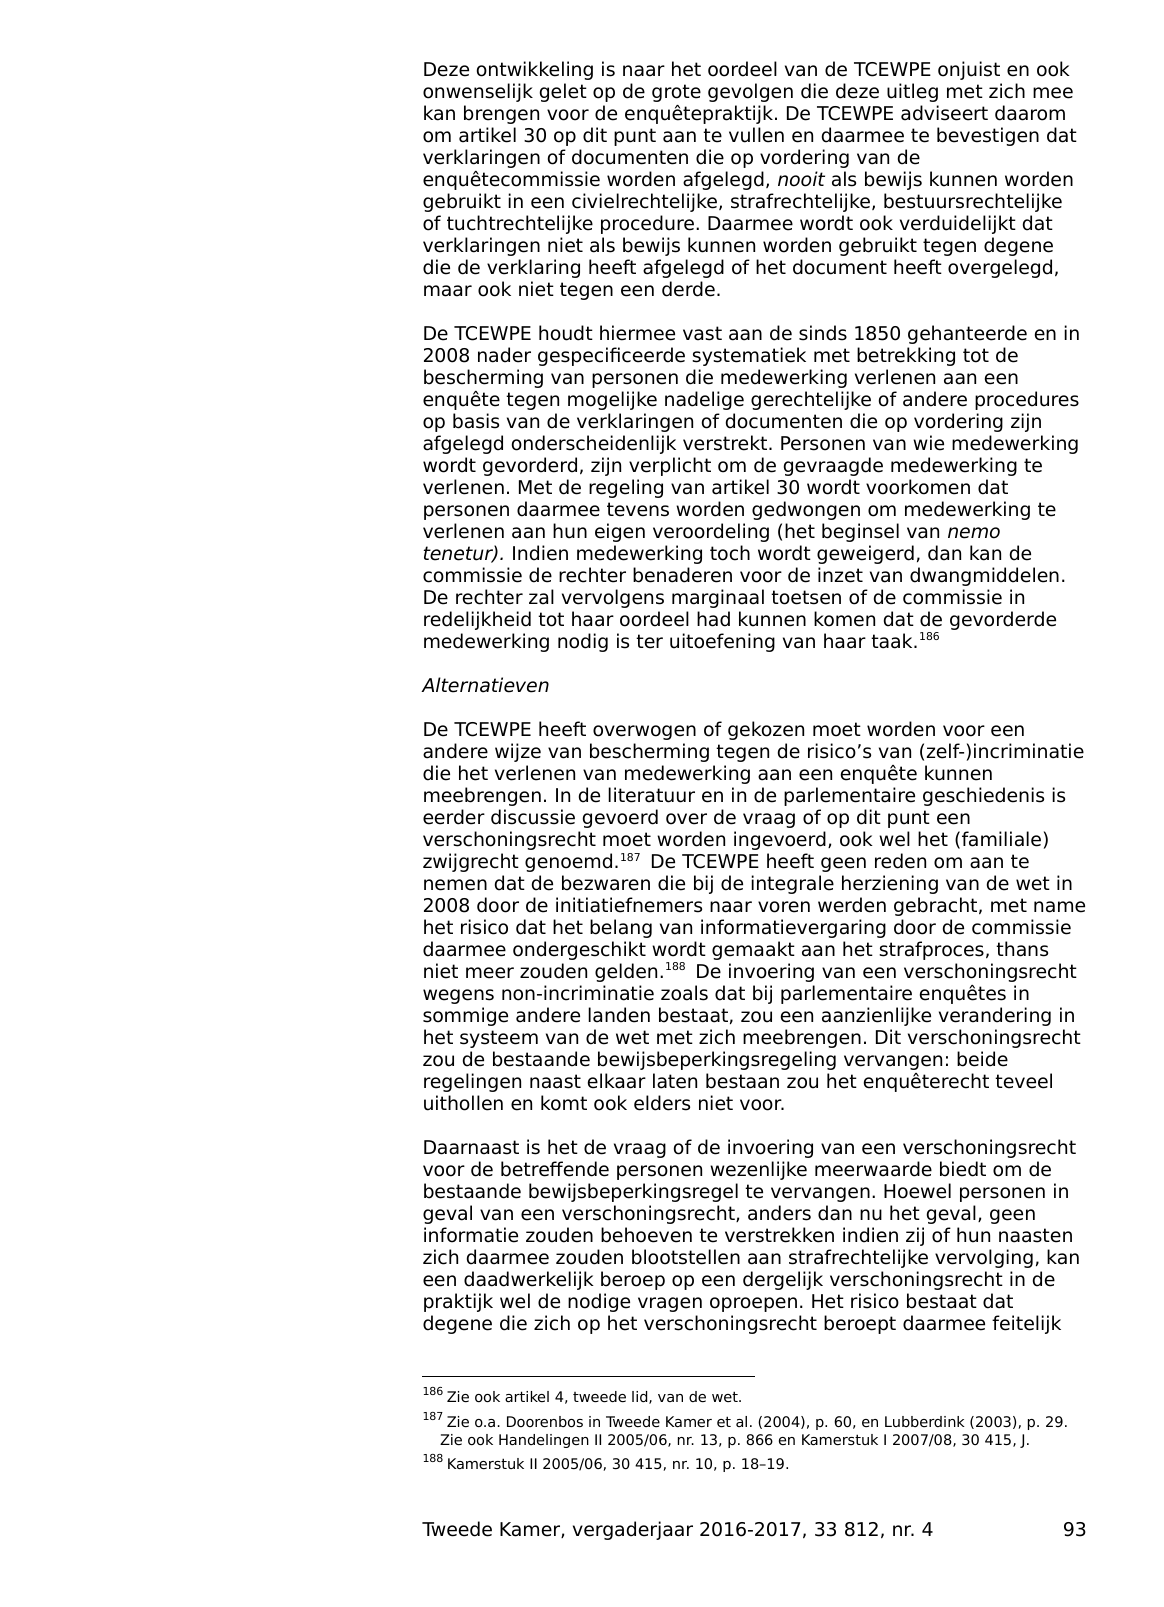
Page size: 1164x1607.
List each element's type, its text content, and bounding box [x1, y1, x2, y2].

text Deze ontwikkeling is naar het oordeel van de TCEWPE onjuist en ook onwenselijk gelet op de grote gevolgen die deze uitleg met zich mee kan brengen voor de enquêtepraktijk. De TCEWPE adviseert daarom om artikel 30 op dit punt aan te vullen en daarmee te bevestigen dat verklaringen of documenten die op vordering van de enquêtecommissie worden afgelegd, nooit als bewijs kunnen worden gebruikt in een civielrechtelijke, strafrechtelijke, bestuursrechtelijke of tuchtrechtelijke procedure. Daarmee wordt ook verduidelijkt dat verklaringen niet als bewijs kunnen worden gebruikt tegen degene die de verklaring heeft afgelegd of het document heeft overgelegd, maar ook niet tegen een derde. [422, 59, 1087, 301]
text De TCEWPE heeft overwogen of gekozen moet worden voor een andere wijze van bescherming tegen de risico’s van (zelf-)incriminatie die het verlenen van medewerking aan een enquête kunnen meebrengen. In de literatuur en in de parlementaire geschiedenis is eerder discussie gevoerd over de vraag of op dit punt een verschoningsrecht moet worden ingevoerd, ook wel het (familiale) zwijgrecht genoemd. De TCEWPE heeft geen reden om aan te nemen dat de bezwaren die bij de integrale herziening van de wet in 2008 door de initiatiefnemers naar voren werden gebracht, met name het risico dat het belang van informatievergaring door de commissie daarmee ondergeschikt wordt gemaakt aan het strafproces, thans niet meer zouden gelden. De invoering van een verschoningsrecht wegens non-incriminatie zoals dat bij parlementaire enquêtes in sommige andere landen bestaat, zou een aanzienlijke verandering in het systeem van de wet met zich meebrengen. Dit verschoningsrecht zou de bestaande bewijsbeperkingsregeling vervangen: beide regelingen naast elkaar laten bestaan zou het enquêterecht teveel uithollen en komt ook elders niet voor. [422, 719, 1087, 1115]
text De TCEWPE houdt hiermee vast aan de sinds 1850 gehanteerde en in 2008 nader gespecificeerde systematiek met betrekking tot de bescherming van personen die medewerking verlenen aan een enquête tegen mogelijke nadelige gerechtelijke of andere procedures op basis van de verklaringen of documenten die op vordering zijn afgelegd onderscheidenlijk verstrekt. Personen van wie medewerking wordt gevorderd, zijn verplicht om de gevraagde medewerking te verlenen. Met de regeling van artikel 30 wordt voorkomen dat personen daarmee tevens worden gedwongen om medewerking te verlenen aan hun eigen veroordeling (het beginsel van nemo tenetur). Indien medewerking toch wordt geweigerd, dan kan de commissie de rechter benaderen voor de inzet van dwangmiddelen. De rechter zal vervolgens marginaal toetsen of de commissie in redelijkheid tot haar oordeel had kunnen komen dat de gevorderde medewerking nodig is ter uitoefening van haar taak. [422, 323, 1087, 653]
text Zie o.a. Doorenbos in Tweede Kamer et al. (2004), p. 60, en Lubberdink (2003), p. 29. Zie ook Handelingen II 2005/06, nr. 13, p. 866 en Kamerstuk I 2007/08, 30 415, J. [422, 1410, 1087, 1449]
subtitle Alternatieven [422, 675, 1087, 697]
text Zie ook artikel 4, tweede lid, van de wet. [422, 1385, 1087, 1407]
text Kamerstuk II 2005/06, 30 415, nr. 10, p. 18–19. [422, 1452, 1087, 1474]
text Daarnaast is het de vraag of de invoering van een verschoningsrecht voor de betreffende personen wezenlijke meerwaarde biedt om de bestaande bewijsbeperkingsregel te vervangen. Hoewel personen in geval van een verschoningsrecht, anders dan nu het geval, geen informatie zouden behoeven te verstrekken indien zij of hun naasten zich daarmee zouden blootstellen aan strafrechtelijke vervolging, kan een daadwerkelijk beroep op een dergelijk verschoningsrecht in de praktijk wel de nodige vragen oproepen. Het risico bestaat dat degene die zich op het verschoningsrecht beroept daarmee feitelijk [422, 1137, 1087, 1335]
